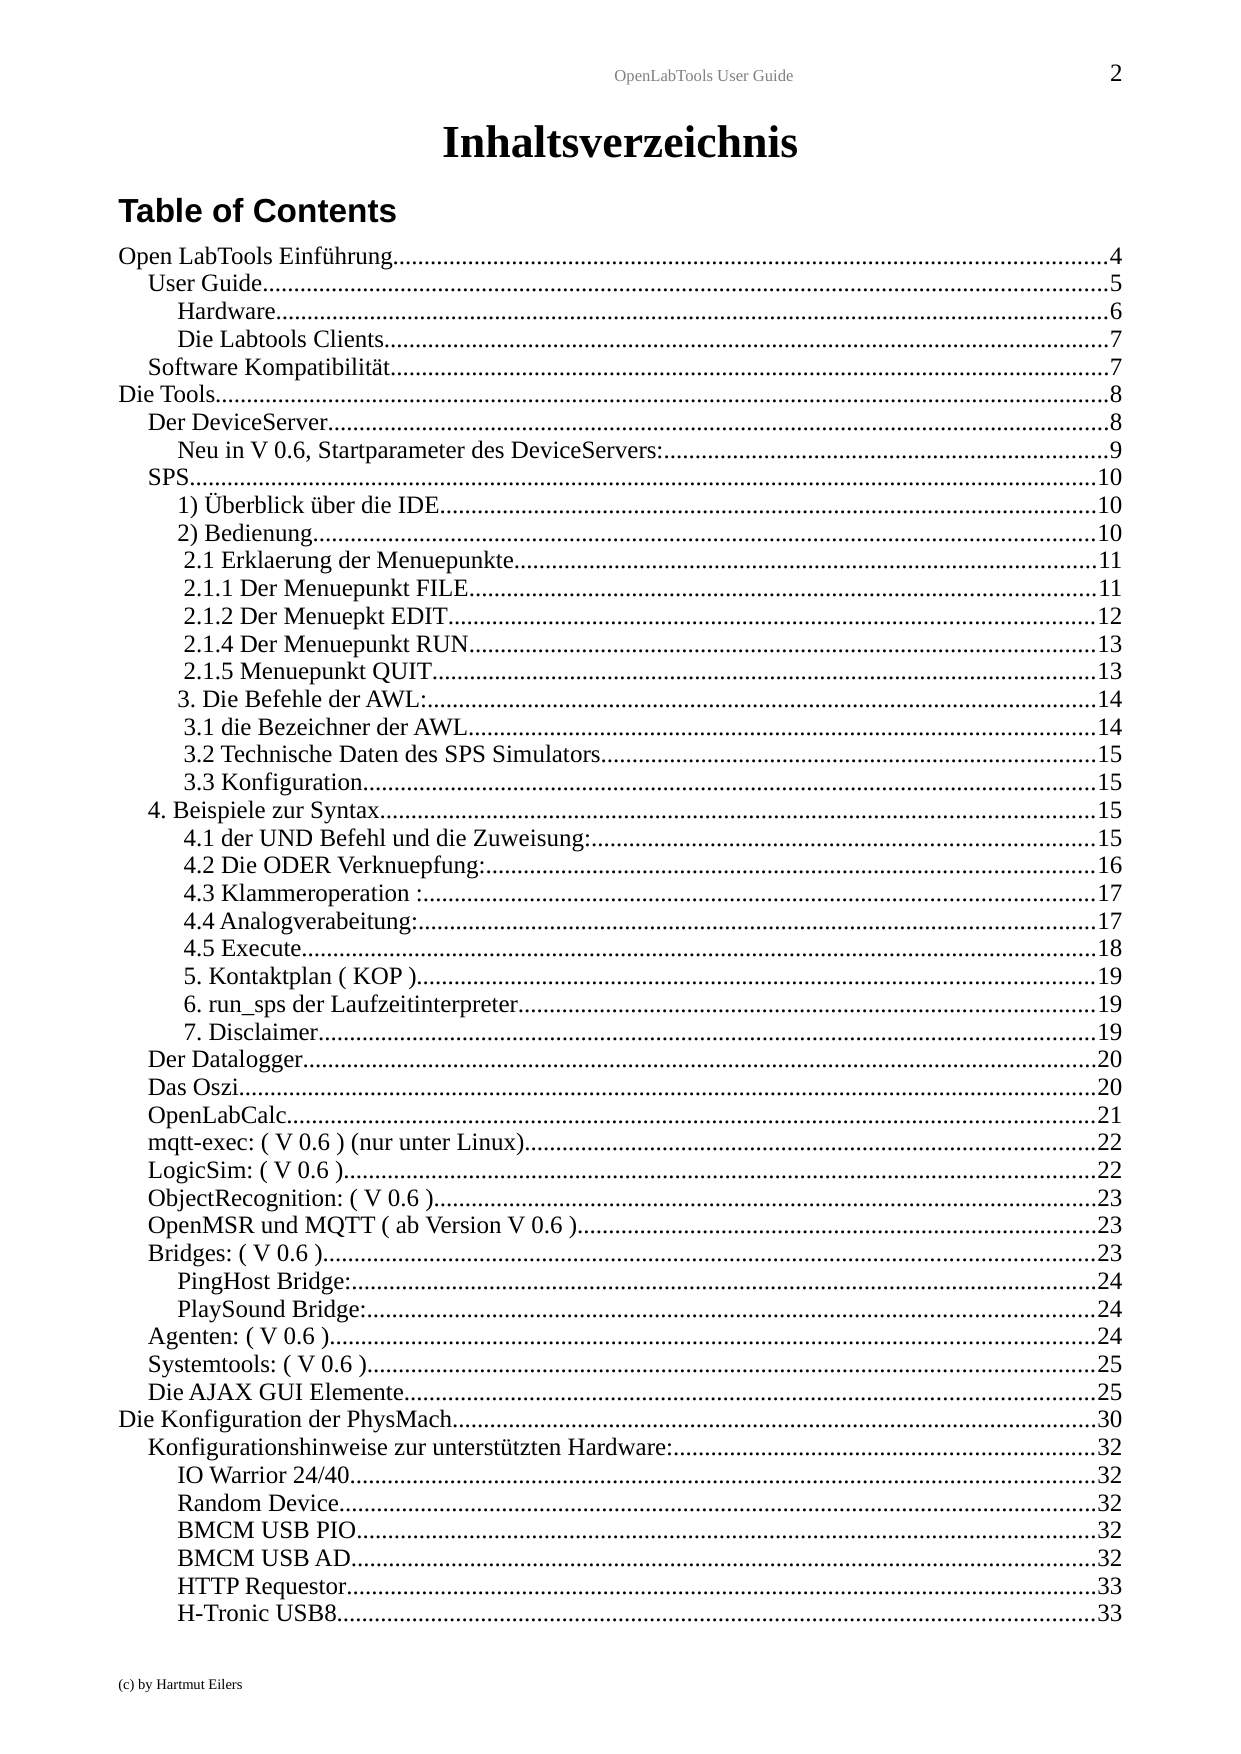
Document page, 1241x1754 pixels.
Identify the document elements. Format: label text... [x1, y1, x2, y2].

text User Guide 5 [148, 269, 1122, 297]
text Die Tools 8 [118, 380, 1122, 408]
text OpenLabCalc 21 [148, 1101, 1122, 1128]
text PlaySound Bridge: 24 [177, 1295, 1122, 1322]
text LogicSim: ( V 0.6 ) 22 [148, 1156, 1122, 1184]
text 6. run_sps der Laufzeitinterpreter 19 [177, 990, 1122, 1018]
text 4.3 Klammeroperation : 17 [177, 879, 1122, 907]
text 2.1.1 Der Menuepunkt FILE 11 [177, 574, 1122, 602]
text Konfigurationshinweise zur unterstützten Hardware: 32 [148, 1433, 1122, 1461]
text 2.1.2 Der Menuepkt EDIT 12 [177, 602, 1122, 630]
text 4.1 der UND Befehl und die Zuweisung: 15 [177, 824, 1122, 851]
text 4.4 Analogverabeitung: 17 [177, 907, 1122, 934]
text 4. Beispiele zur Syntax 15 [148, 796, 1122, 824]
text 2.1.5 Menuepunkt QUIT 13 [177, 657, 1122, 685]
text Inhaltsverzeichnis [118, 116, 1122, 167]
text 4.5 Execute 18 [177, 934, 1122, 962]
text Neu in V 0.6, Startparameter des DeviceServers: 9 [177, 436, 1122, 463]
text ObjectRecognition: ( V 0.6 ) 23 [148, 1184, 1122, 1212]
text HTTP Requestor 33 [177, 1572, 1122, 1599]
text BMCM USB AD 32 [177, 1544, 1122, 1572]
text 3.2 Technische Daten des SPS Simulators 15 [177, 741, 1122, 768]
text Systemtools: ( V 0.6 ) 25 [148, 1350, 1122, 1378]
text SPS 10 [148, 463, 1122, 491]
text 2) Bedienung 10 [177, 519, 1122, 547]
text Hardware 6 [177, 297, 1122, 325]
text 5. Kontaktplan ( KOP ) 19 [177, 962, 1122, 990]
text 7. Disclaimer 19 [177, 1018, 1122, 1045]
subtitle Table of Contents [118, 192, 1122, 229]
text Open LabTools Einführung 4 [118, 242, 1122, 269]
text Die Konfiguration der PhysMach 30 [118, 1406, 1122, 1433]
text Software Kompatibilität 7 [148, 353, 1122, 380]
text 3. Die Befehle der AWL: 14 [177, 685, 1122, 713]
text PingHost Bridge: 24 [177, 1267, 1122, 1295]
text Bridges: ( V 0.6 ) 23 [148, 1239, 1122, 1267]
text Der DeviceServer 8 [148, 408, 1122, 436]
text 1) Überblick über die IDE 10 [177, 491, 1122, 519]
text Die Labtools Clients 7 [177, 325, 1122, 353]
text Das Oszi 20 [148, 1073, 1122, 1101]
text Der Datalogger 20 [148, 1045, 1122, 1073]
text Random Device 32 [177, 1489, 1122, 1516]
text 2.1.4 Der Menuepunkt RUN 13 [177, 630, 1122, 657]
text Die AJAX GUI Elemente 25 [148, 1378, 1122, 1406]
text 3.1 die Bezeichner der AWL 14 [177, 713, 1122, 741]
text 3.3 Konfiguration 15 [177, 768, 1122, 796]
text IO Warrior 24/40 32 [177, 1461, 1122, 1489]
text mqtt-exec: ( V 0.6 ) (nur unter Linux) 22 [148, 1128, 1122, 1156]
text 2.1 Erklaerung der Menuepunkte 11 [177, 547, 1122, 574]
text H-Tronic USB8 33 [177, 1599, 1122, 1627]
text OpenMSR und MQTT ( ab Version V 0.6 ) 23 [148, 1212, 1122, 1239]
text Agenten: ( V 0.6 ) 24 [148, 1322, 1122, 1350]
text 4.2 Die ODER Verknuepfung: 16 [177, 851, 1122, 879]
text BMCM USB PIO 32 [177, 1516, 1122, 1544]
